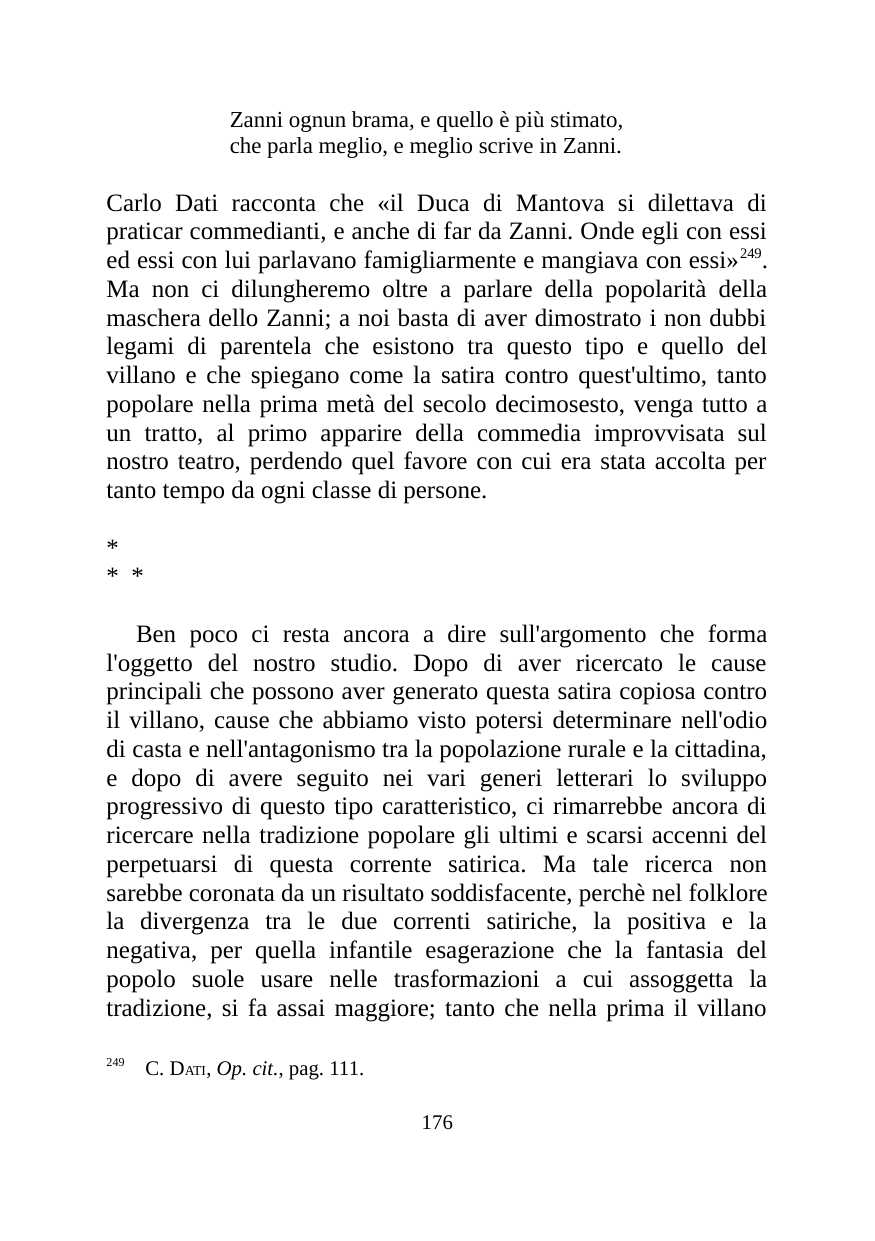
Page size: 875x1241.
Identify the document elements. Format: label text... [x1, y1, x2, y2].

text che parla meglio, e meglio scrive in Zanni. [200, 133, 768, 159]
text Carlo Dati racconta che «il Duca di Mantova si dilettava di praticar commedianti, e anche di far da Zanni. Onde egli con essi ed essi con lui parlavano famigliarmente e mangiava con essi». Ma non ci dilungheremo oltre a parlare della popolarità della maschera dello Zanni; a noi basta di aver dimostrato i non dubbi legami di parentela che esistono tra questo tipo e quello del villano e che spiegano come la satira contro quest'ultimo, tanto popolare nella prima metà del secolo decimosesto, venga tutto a un tratto, al primo apparire della commedia improvvisata sul nostro teatro, perdendo quel favore con cui era stata accolta per tanto tempo da ogni classe di persone. [106, 188, 768, 504]
text C. Dati, Op. cit., pag. 111. [106, 1052, 768, 1080]
text Ben poco ci resta ancora a dire sull'argomento che forma l'oggetto del nostro studio. Dopo di aver ricercato le cause principali che possono aver generato questa satira copiosa contro il villano, cause che abbiamo visto potersi determinare nell'odio di casta e nell'antagonismo tra la popolazione rurale e la cittadina, e dopo di avere seguito nei vari generi letterari lo sviluppo progressivo di questo tipo caratteristico, ci rimarrebbe ancora di ricercare nella tradizione popolare gli ultimi e scarsi accenni del perpetuarsi di questa corrente satirica. Ma tale ricerca non sarebbe coronata da un risultato soddisfacente, perchè nel folklore la divergenza tra le due correnti satiriche, la positiva e la negativa, per quella infantile esagerazione che la fantasia del popolo suole usare nelle trasformazioni a cui assoggetta la tradizione, si fa assai maggiore; tanto che nella prima il villano [106, 619, 768, 1021]
text * [106, 533, 768, 561]
text Zanni ognun brama, e quello è più stimato, [200, 106, 768, 133]
text * * [106, 561, 768, 590]
